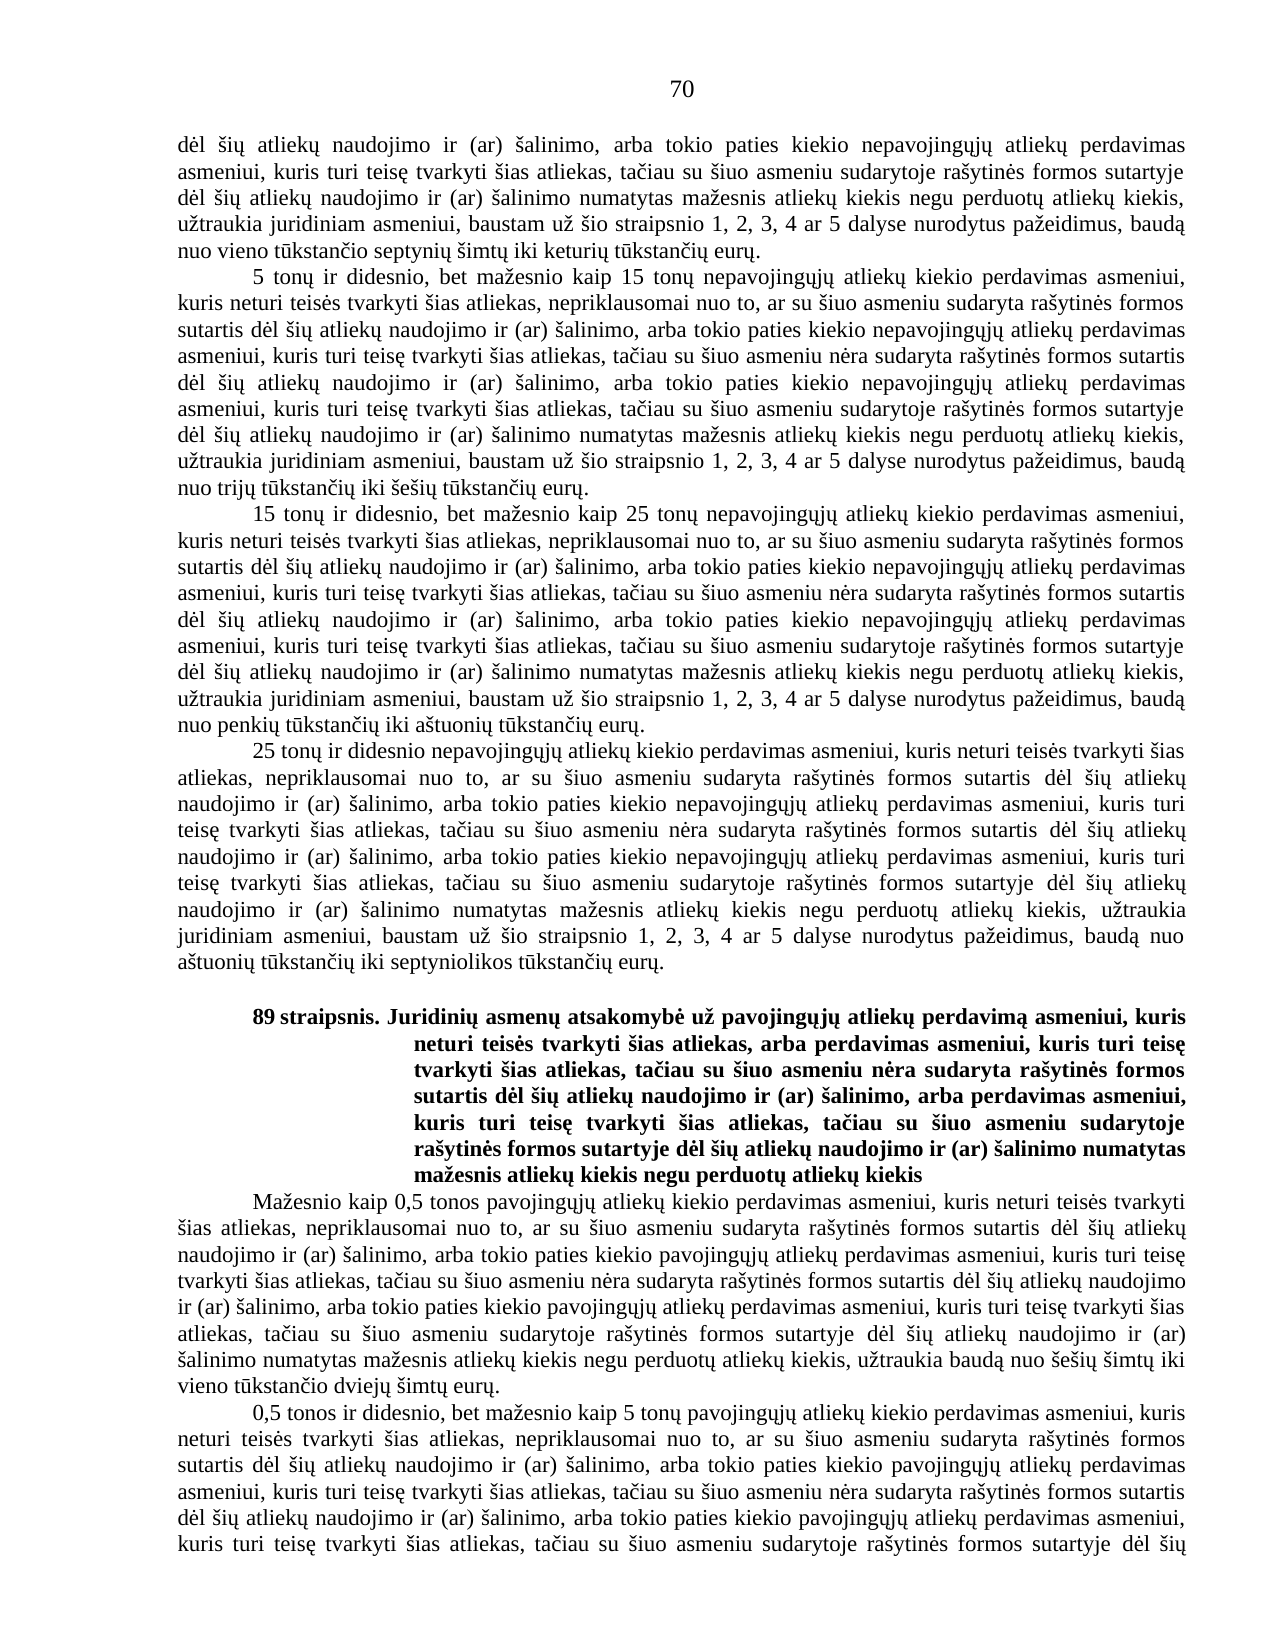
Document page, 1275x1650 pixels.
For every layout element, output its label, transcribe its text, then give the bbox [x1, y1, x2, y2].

text dėl šių atliekų naudojimo ir (ar) šalinimo, arba tokio paties kiekio nepavojingųjų atliekų perdavimas asmeniui, kuris turi teisę tvarkyti šias atliekas, tačiau su šiuo asmeniu sudarytoje rašytinės formos sutartyje dėl šių atliekų naudojimo ir (ar) šalinimo numatytas mažesnis atliekų kiekis negu perduotų atliekų kiekis, užtraukia juridiniam asmeniui, baustam už šio straipsnio 1, 2, 3, 4 ar 5 dalyse nurodytus pažeidimus, baudą nuo vieno tūkstančio septynių šimtų iki keturių tūkstančių eurų. [177, 131, 1186, 263]
text 5 tonų ir didesnio, bet mažesnio kaip 15 tonų nepavojingųjų atliekų kiekio perdavimas asmeniui, kuris neturi teisės tvarkyti šias atliekas, nepriklausomai nuo to, ar su šiuo asmeniu sudaryta rašytinės formos sutartis dėl šių atliekų naudojimo ir (ar) šalinimo, arba tokio paties kiekio nepavojingųjų atliekų perdavimas asmeniui, kuris turi teisę tvarkyti šias atliekas, tačiau su šiuo asmeniu nėra sudaryta rašytinės formos sutartis dėl šių atliekų naudojimo ir (ar) šalinimo, arba tokio paties kiekio nepavojingųjų atliekų perdavimas asmeniui, kuris turi teisę tvarkyti šias atliekas, tačiau su šiuo asmeniu sudarytoje rašytinės formos sutartyje dėl šių atliekų naudojimo ir (ar) šalinimo numatytas mažesnis atliekų kiekis negu perduotų atliekų kiekis, užtraukia juridiniam asmeniui, baustam už šio straipsnio 1, 2, 3, 4 ar 5 dalyse nurodytus pažeidimus, baudą nuo trijų tūkstančių iki šešių tūkstančių eurų. [177, 263, 1186, 500]
text Mažesnio kaip 0,5 tonos pavojingųjų atliekų kiekio perdavimas asmeniui, kuris neturi teisės tvarkyti šias atliekas, nepriklausomai nuo to, ar su šiuo asmeniu sudaryta rašytinės formos sutartis dėl šių atliekų naudojimo ir (ar) šalinimo, arba tokio paties kiekio pavojingųjų atliekų perdavimas asmeniui, kuris turi teisę tvarkyti šias atliekas, tačiau su šiuo asmeniu nėra sudaryta rašytinės formos sutartis dėl šių atliekų naudojimo ir (ar) šalinimo, arba tokio paties kiekio pavojingųjų atliekų perdavimas asmeniui, kuris turi teisę tvarkyti šias atliekas, tačiau su šiuo asmeniu sudarytoje rašytinės formos sutartyje dėl šių atliekų naudojimo ir (ar) šalinimo numatytas mažesnis atliekų kiekis negu perduotų atliekų kiekis, užtraukia baudą nuo šešių šimtų iki vieno tūkstančio dviejų šimtų eurų. [177, 1188, 1186, 1399]
text 89 straipsnis. Juridinių asmenų atsakomybė už pavojingųjų atliekų perdavimą asmeniui, kuris neturi teisės tvarkyti šias atliekas, arba perdavimas asmeniui, kuris turi teisę tvarkyti šias atliekas, tačiau su šiuo asmeniu nėra sudaryta rašytinės formos sutartis dėl šių atliekų naudojimo ir (ar) šalinimo, arba perdavimas asmeniui, kuris turi teisę tvarkyti šias atliekas, tačiau su šiuo asmeniu sudarytoje rašytinės formos sutartyje dėl šių atliekų naudojimo ir (ar) šalinimo numatytas mažesnis atliekų kiekis negu perduotų atliekų kiekis [252, 1003, 1186, 1188]
text 15 tonų ir didesnio, bet mažesnio kaip 25 tonų nepavojingųjų atliekų kiekio perdavimas asmeniui, kuris neturi teisės tvarkyti šias atliekas, nepriklausomai nuo to, ar su šiuo asmeniu sudaryta rašytinės formos sutartis dėl šių atliekų naudojimo ir (ar) šalinimo, arba tokio paties kiekio nepavojingųjų atliekų perdavimas asmeniui, kuris turi teisę tvarkyti šias atliekas, tačiau su šiuo asmeniu nėra sudaryta rašytinės formos sutartis dėl šių atliekų naudojimo ir (ar) šalinimo, arba tokio paties kiekio nepavojingųjų atliekų perdavimas asmeniui, kuris turi teisę tvarkyti šias atliekas, tačiau su šiuo asmeniu sudarytoje rašytinės formos sutartyje dėl šių atliekų naudojimo ir (ar) šalinimo numatytas mažesnis atliekų kiekis negu perduotų atliekų kiekis, užtraukia juridiniam asmeniui, baustam už šio straipsnio 1, 2, 3, 4 ar 5 dalyse nurodytus pažeidimus, baudą nuo penkių tūkstančių iki aštuonių tūkstančių eurų. [177, 500, 1186, 737]
text 25 tonų ir didesnio nepavojingųjų atliekų kiekio perdavimas asmeniui, kuris neturi teisės tvarkyti šias atliekas, nepriklausomai nuo to, ar su šiuo asmeniu sudaryta rašytinės formos sutartis dėl šių atliekų naudojimo ir (ar) šalinimo, arba tokio paties kiekio nepavojingųjų atliekų perdavimas asmeniui, kuris turi teisę tvarkyti šias atliekas, tačiau su šiuo asmeniu nėra sudaryta rašytinės formos sutartis dėl šių atliekų naudojimo ir (ar) šalinimo, arba tokio paties kiekio nepavojingųjų atliekų perdavimas asmeniui, kuris turi teisę tvarkyti šias atliekas, tačiau su šiuo asmeniu sudarytoje rašytinės formos sutartyje dėl šių atliekų naudojimo ir (ar) šalinimo numatytas mažesnis atliekų kiekis negu perduotų atliekų kiekis, užtraukia juridiniam asmeniui, baustam už šio straipsnio 1, 2, 3, 4 ar 5 dalyse nurodytus pažeidimus, baudą nuo aštuonių tūkstančių iki septyniolikos tūkstančių eurų. [177, 737, 1186, 975]
text 0,5 tonos ir didesnio, bet mažesnio kaip 5 tonų pavojingųjų atliekų kiekio perdavimas asmeniui, kuris neturi teisės tvarkyti šias atliekas, nepriklausomai nuo to, ar su šiuo asmeniu sudaryta rašytinės formos sutartis dėl šių atliekų naudojimo ir (ar) šalinimo, arba tokio paties kiekio pavojingųjų atliekų perdavimas asmeniui, kuris turi teisę tvarkyti šias atliekas, tačiau su šiuo asmeniu nėra sudaryta rašytinės formos sutartis dėl šių atliekų naudojimo ir (ar) šalinimo, arba tokio paties kiekio pavojingųjų atliekų perdavimas asmeniui, kuris turi teisę tvarkyti šias atliekas, tačiau su šiuo asmeniu sudarytoje rašytinės formos sutartyje dėl šių [177, 1399, 1186, 1557]
